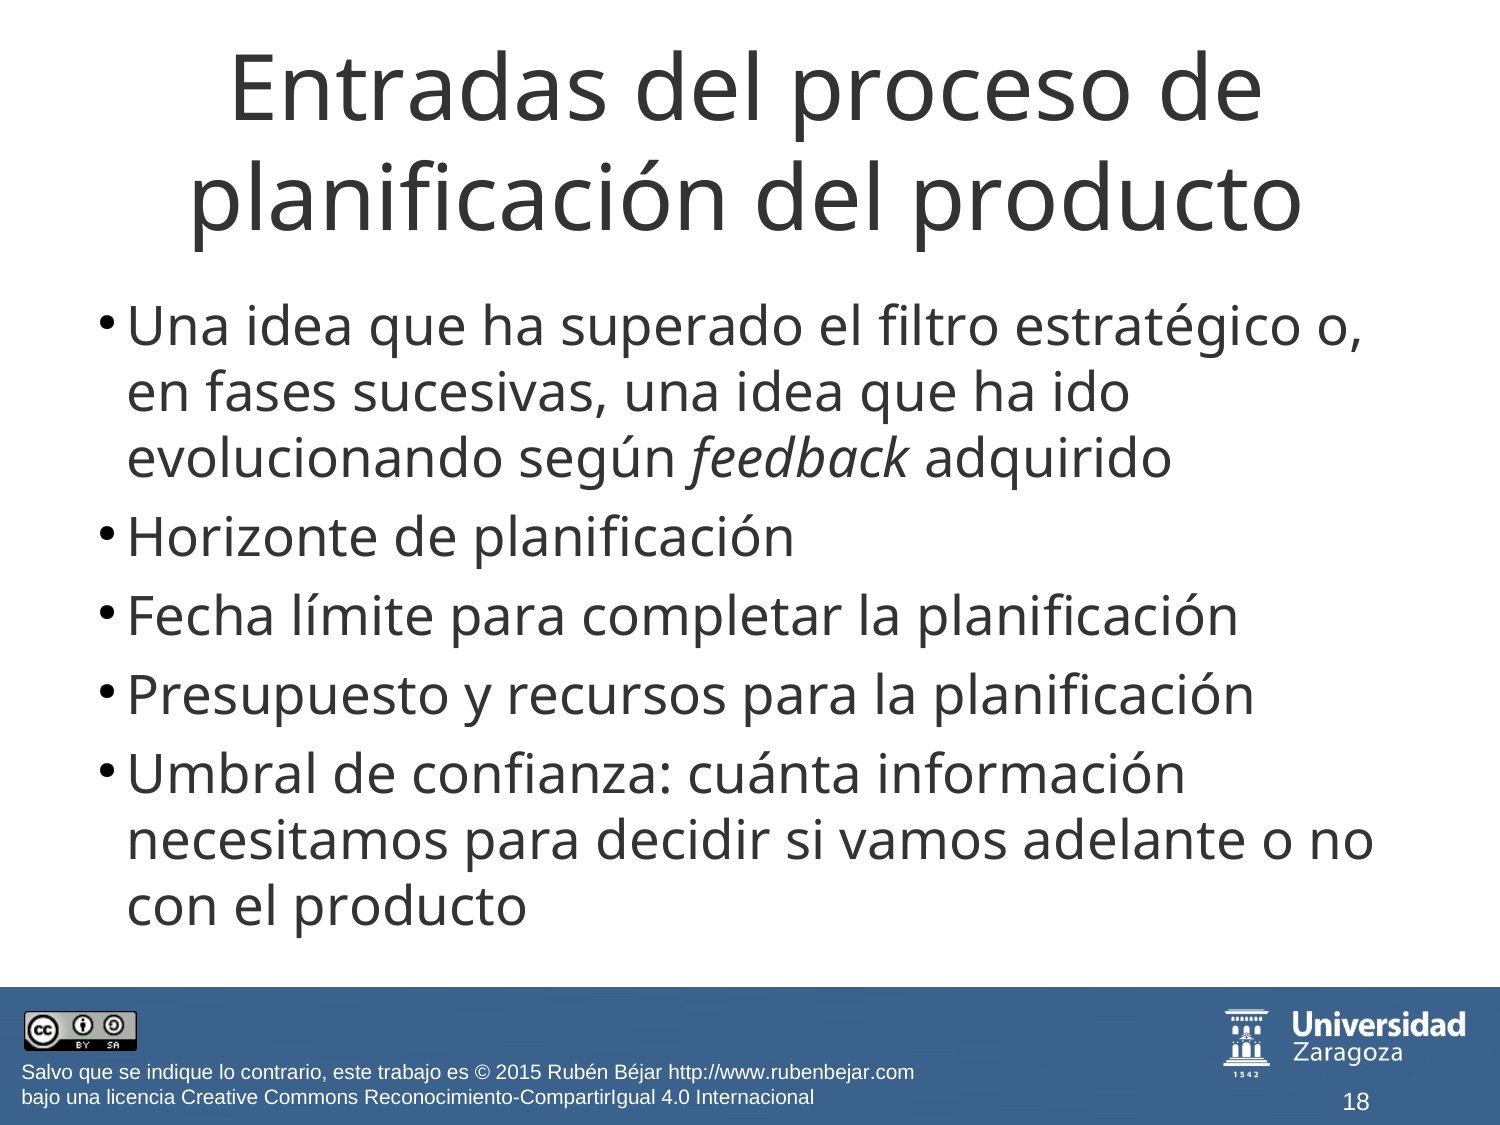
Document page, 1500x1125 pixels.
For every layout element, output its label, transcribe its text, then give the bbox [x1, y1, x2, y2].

picture [0, 987, 1500, 1125]
list Una idea que ha superado el filtro estratégico o, en fases sucesivas, una idea que ha ido evolucionando según feedback adquirido Horizonte de planificación Fecha límite para completar la planificación Presupuesto y recursos para la planificación Umbral de confianza: cuánta información necesitamos para decidir si vamos adelante o no con el producto [82, 283, 1418, 957]
title Entradas del proceso de planificación del producto [74, 21, 1420, 257]
